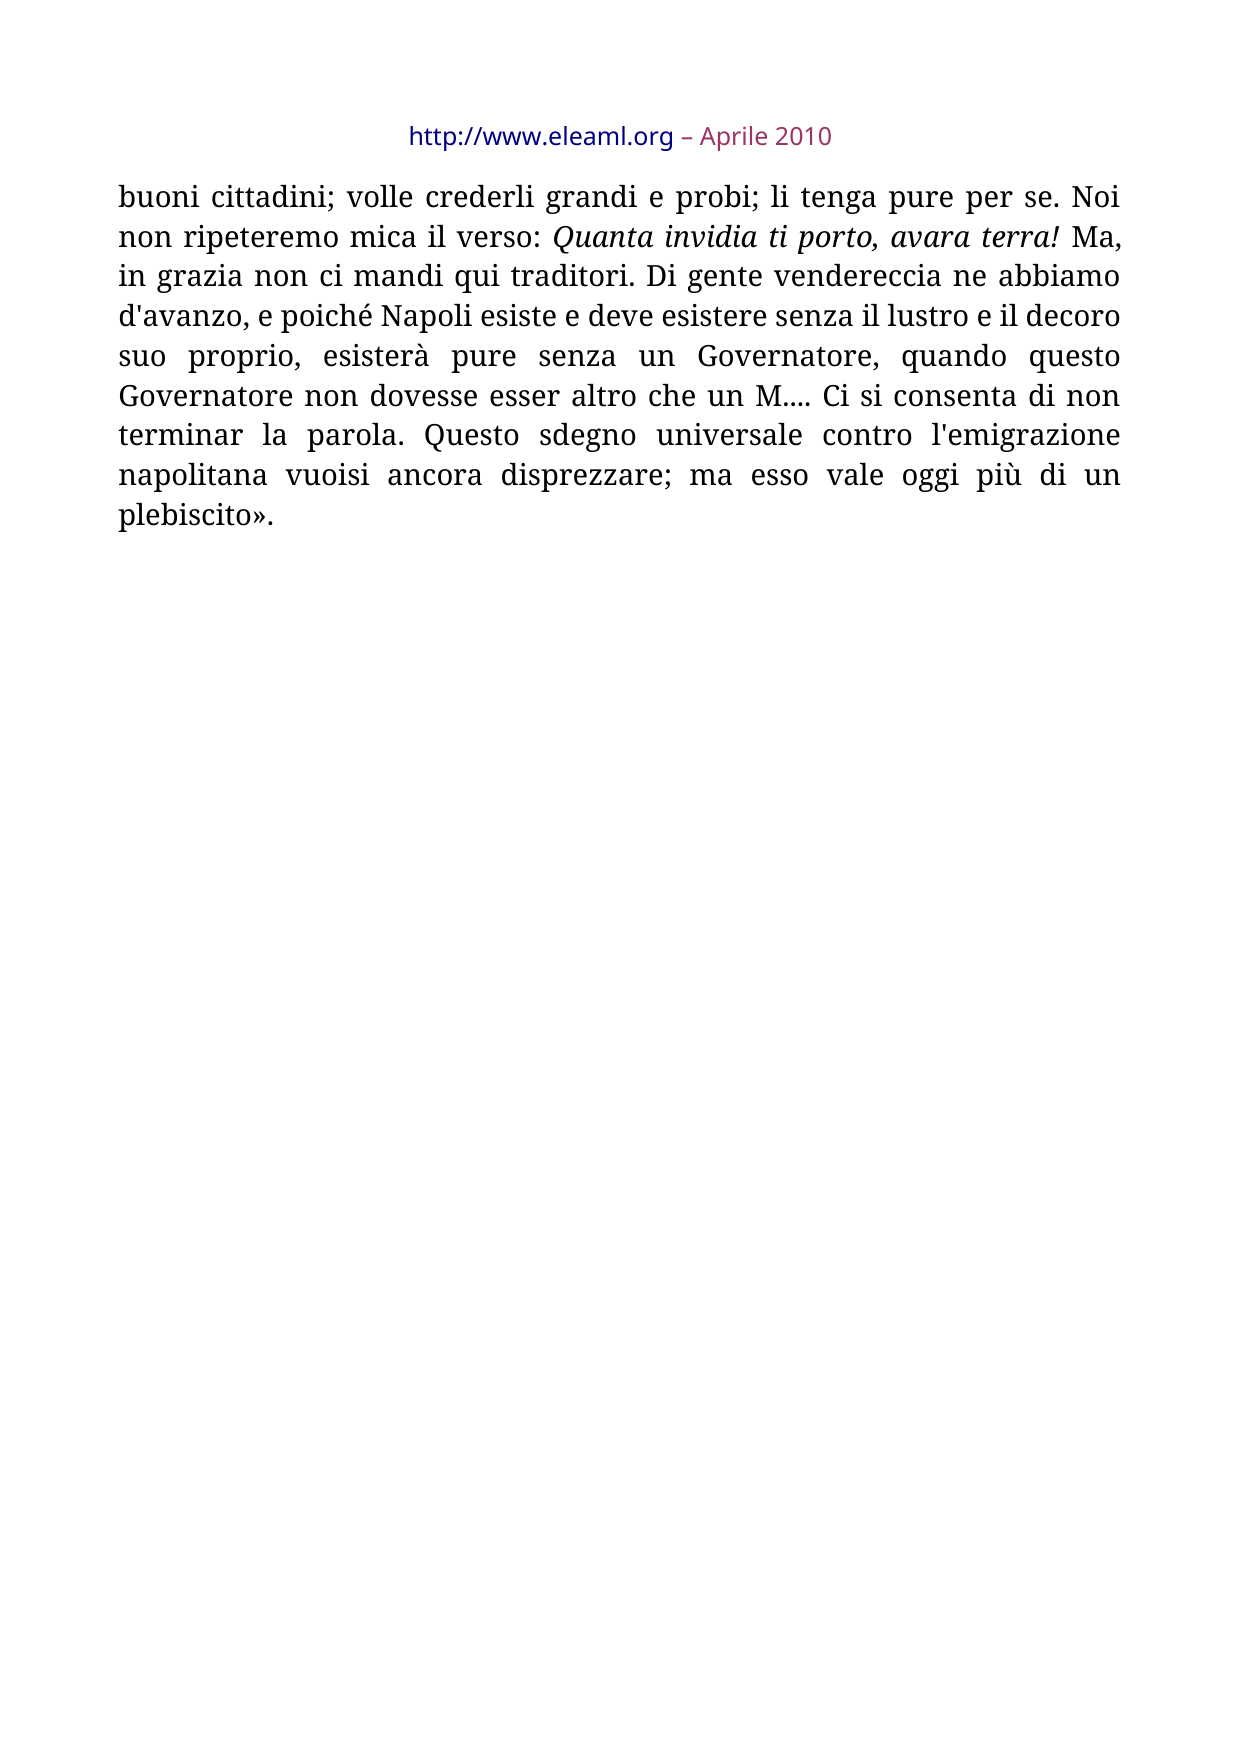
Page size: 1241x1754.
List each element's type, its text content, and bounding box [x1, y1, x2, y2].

text buoni cittadini; volle crederli grandi e probi; li tenga pure per se. Noi non ripeteremo mica il verso: Quanta invidia ti porto, avara terra! Ma, in grazia non ci mandi qui traditori. Di gente vendereccia ne abbiamo d'avanzo, e poiché Napoli esiste e deve esistere senza il lustro e il decoro suo proprio, esisterà pure senza un Governatore, quando questo Governatore non dovesse esser altro che un M.... Ci si consenta di non terminar la parola. Questo sdegno universale contro l'emigrazione napolitana vuoisi ancora disprezzare; ma esso vale oggi più di un plebiscito». [118, 176, 1122, 533]
